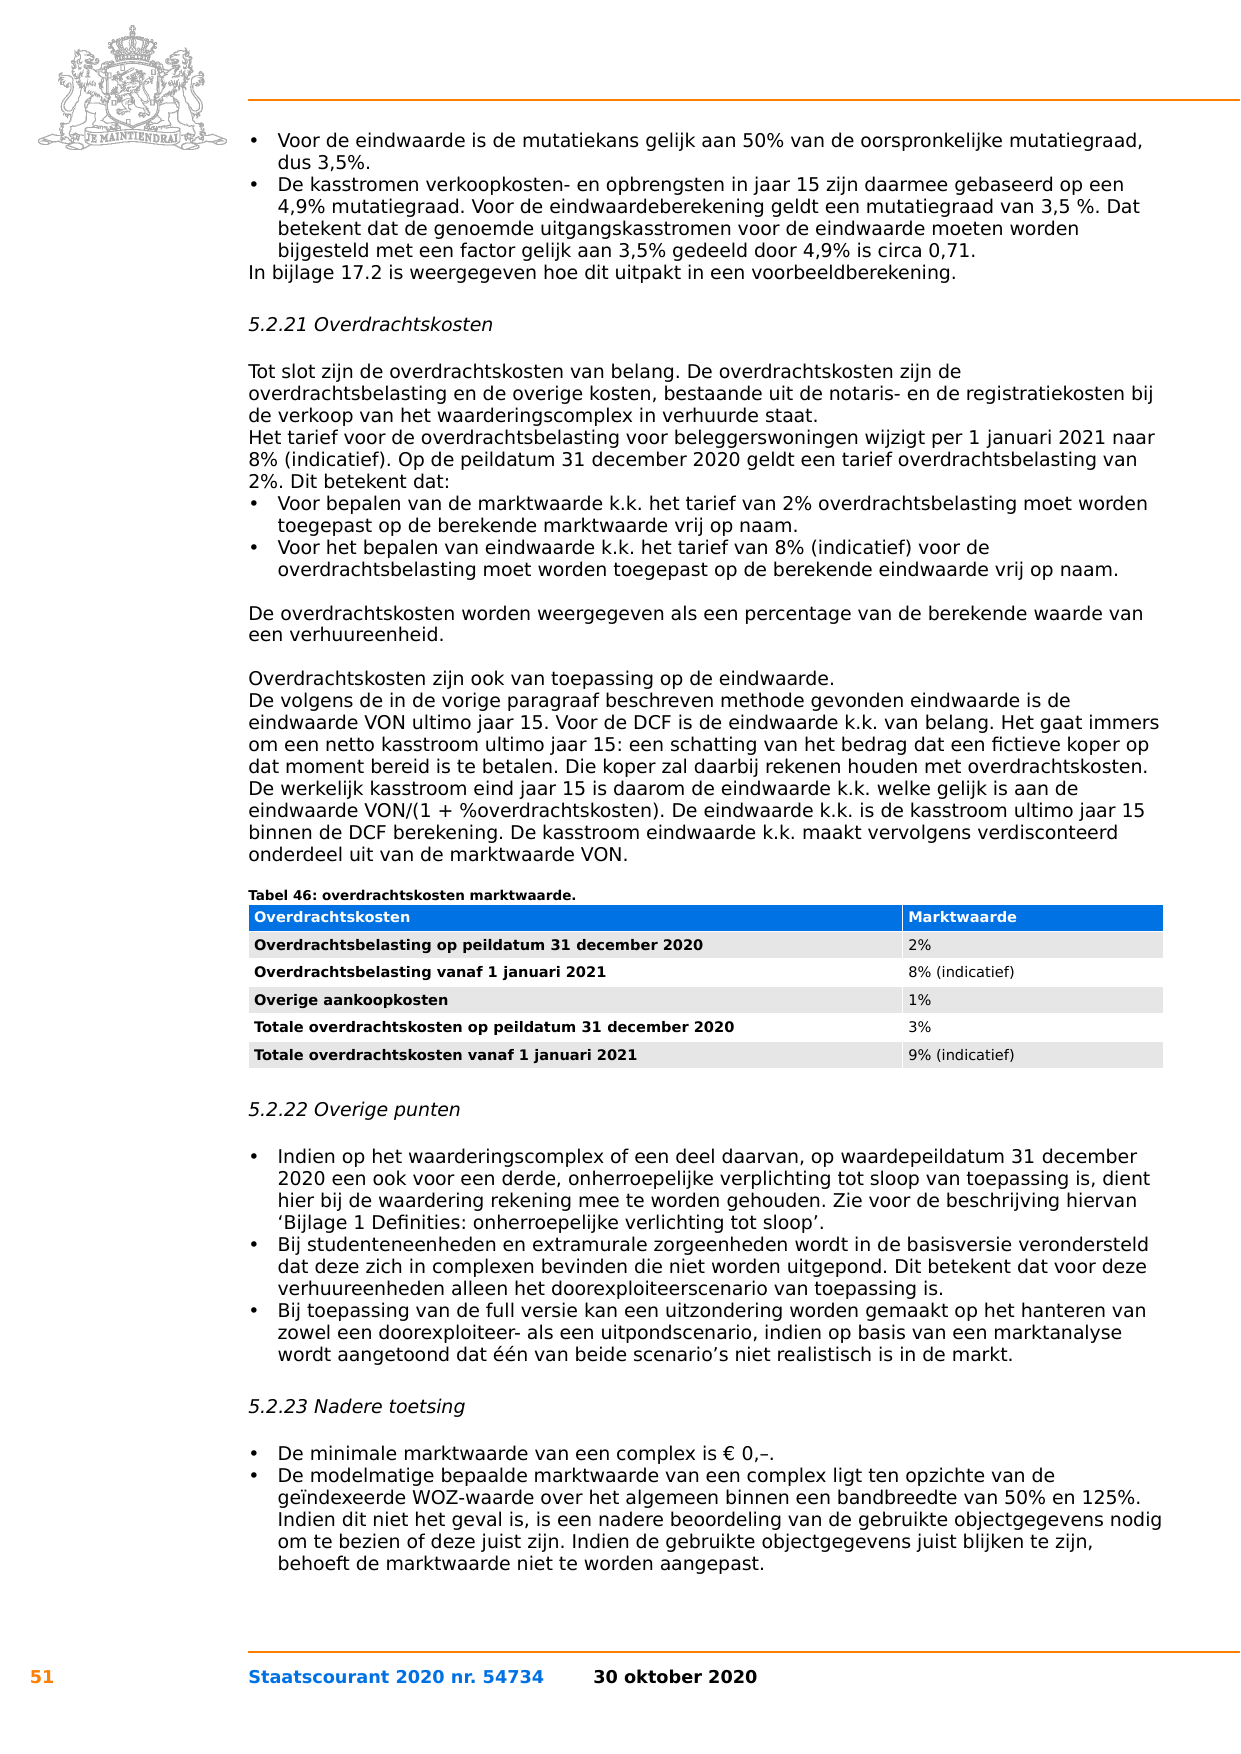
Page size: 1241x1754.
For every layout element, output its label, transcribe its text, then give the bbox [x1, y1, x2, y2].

table_header Tabel 46: overdrachtskosten marktwaarde. [248, 888, 1163, 904]
text • Voor het bepalen van eindwaarde k.k. het tarief van 8% (indicatief) voor de overdrachtsbelasting moet worden toegepast op de berekende eindwaarde vrij op naam. [248, 537, 1163, 581]
subtitle 5.2.23 Nadere toetsing [248, 1396, 1163, 1418]
table_cell 8% (indicatief) [903, 960, 1163, 986]
text De overdrachtskosten worden weergegeven als een percentage van de berekende waarde van een verhuureenheid. [248, 602, 1163, 646]
table_cell 2% [903, 932, 1163, 958]
text Tot slot zijn de overdrachtskosten van belang. De overdrachtskosten zijn de overdrachtsbelasting en de overige kosten, bestaande uit de notaris- en de registratiekosten bij de verkoop van het waarderingscomplex in verhuurde staat. [248, 361, 1163, 427]
table_cell Totale overdrachtskosten vanaf 1 januari 2021 [249, 1042, 902, 1068]
text • Indien op het waarderingscomplex of een deel daarvan, op waardepeildatum 31 december 2020 een ook voor een derde, onherroepelijke verplichting tot sloop van toepassing is, dient hier bij de waardering rekening mee te worden gehouden. Zie voor de beschrijving hiervan ‘Bijlage 1 Definities: onherroepelijke verlichting tot sloop’. [248, 1146, 1163, 1234]
subtitle 5.2.21 Overdrachtskosten [248, 314, 1163, 336]
table_cell 1% [903, 987, 1163, 1013]
table_cell Overdrachtsbelasting vanaf 1 januari 2021 [249, 960, 902, 986]
table_cell Totale overdrachtskosten op peildatum 31 december 2020 [249, 1014, 902, 1041]
table_cell Overige aankoopkosten [249, 987, 902, 1013]
text • De modelmatige bepaalde marktwaarde van een complex ligt ten opzichte van de geïndexeerde WOZ-waarde over het algemeen binnen een bandbreedte van 50% en 125%. Indien dit niet het geval is, is een nadere beoordeling van de gebruikte objectgegevens nodig om te bezien of deze juist zijn. Indien de gebruikte objectgegevens juist blijken te zijn, behoeft de marktwaarde niet te worden aangepast. [248, 1465, 1163, 1575]
text • Bij toepassing van de full versie kan een uitzondering worden gemaakt op het hanteren van zowel een doorexploiteer- als een uitpondscenario, indien op basis van een marktanalyse wordt aangetoond dat één van beide scenario’s niet realistisch is in de markt. [248, 1300, 1163, 1366]
table_cell Marktwaarde [903, 905, 1163, 931]
table_cell Overdrachtsbelasting op peildatum 31 december 2020 [249, 932, 902, 958]
text • Voor bepalen van de marktwaarde k.k. het tarief van 2% overdrachtsbelasting moet worden toegepast op de berekende marktwaarde vrij op naam. [248, 493, 1163, 537]
picture [38, 25, 227, 150]
text • De kasstromen verkoopkosten- en opbrengsten in jaar 15 zijn daarmee gebaseerd op een 4,9% mutatiegraad. Voor de eindwaardeberekening geldt een mutatiegraad van 3,5 %. Dat betekent dat de genoemde uitgangskasstromen voor de eindwaarde moeten worden bijgesteld met een factor gelijk aan 3,5% gedeeld door 4,9% is circa 0,71. [248, 174, 1163, 262]
text • De minimale marktwaarde van een complex is € 0,–. [248, 1443, 1163, 1465]
table_cell Overdrachtskosten [249, 905, 902, 931]
text In bijlage 17.2 is weergegeven hoe dit uitpakt in een voorbeeldberekening. [248, 262, 1163, 284]
table_cell 9% (indicatief) [903, 1042, 1163, 1068]
text De volgens de in de vorige paragraaf beschreven methode gevonden eindwaarde is de eindwaarde VON ultimo jaar 15. Voor de DCF is de eindwaarde k.k. van belang. Het gaat immers om een netto kasstroom ultimo jaar 15: een schatting van het bedrag dat een fictieve koper op dat moment bereid is te betalen. Die koper zal daarbij rekenen houden met overdrachtskosten. [248, 690, 1163, 778]
subtitle 5.2.22 Overige punten [248, 1099, 1163, 1121]
text De werkelijk kasstroom eind jaar 15 is daarom de eindwaarde k.k. welke gelijk is aan de eindwaarde VON/(1 + %overdrachtskosten). De eindwaarde k.k. is de kasstroom ultimo jaar 15 binnen de DCF berekening. De kasstroom eindwaarde k.k. maakt vervolgens verdisconteerd onderdeel uit van de marktwaarde VON. [248, 778, 1163, 866]
text • Bij studenteneenheden en extramurale zorgeenheden wordt in de basisversie verondersteld dat deze zich in complexen bevinden die niet worden uitgepond. Dit betekent dat voor deze verhuureenheden alleen het doorexploiteerscenario van toepassing is. [248, 1234, 1163, 1300]
table_cell 3% [903, 1014, 1163, 1041]
text • Voor de eindwaarde is de mutatiekans gelijk aan 50% van de oorspronkelijke mutatiegraad, dus 3,5%. [248, 130, 1163, 174]
text Overdrachtskosten zijn ook van toepassing op de eindwaarde. [248, 668, 1163, 690]
text Het tarief voor de overdrachtsbelasting voor beleggerswoningen wijzigt per 1 januari 2021 naar 8% (indicatief). Op de peildatum 31 december 2020 geldt een tarief overdrachtsbelasting van 2%. Dit betekent dat: [248, 427, 1163, 493]
